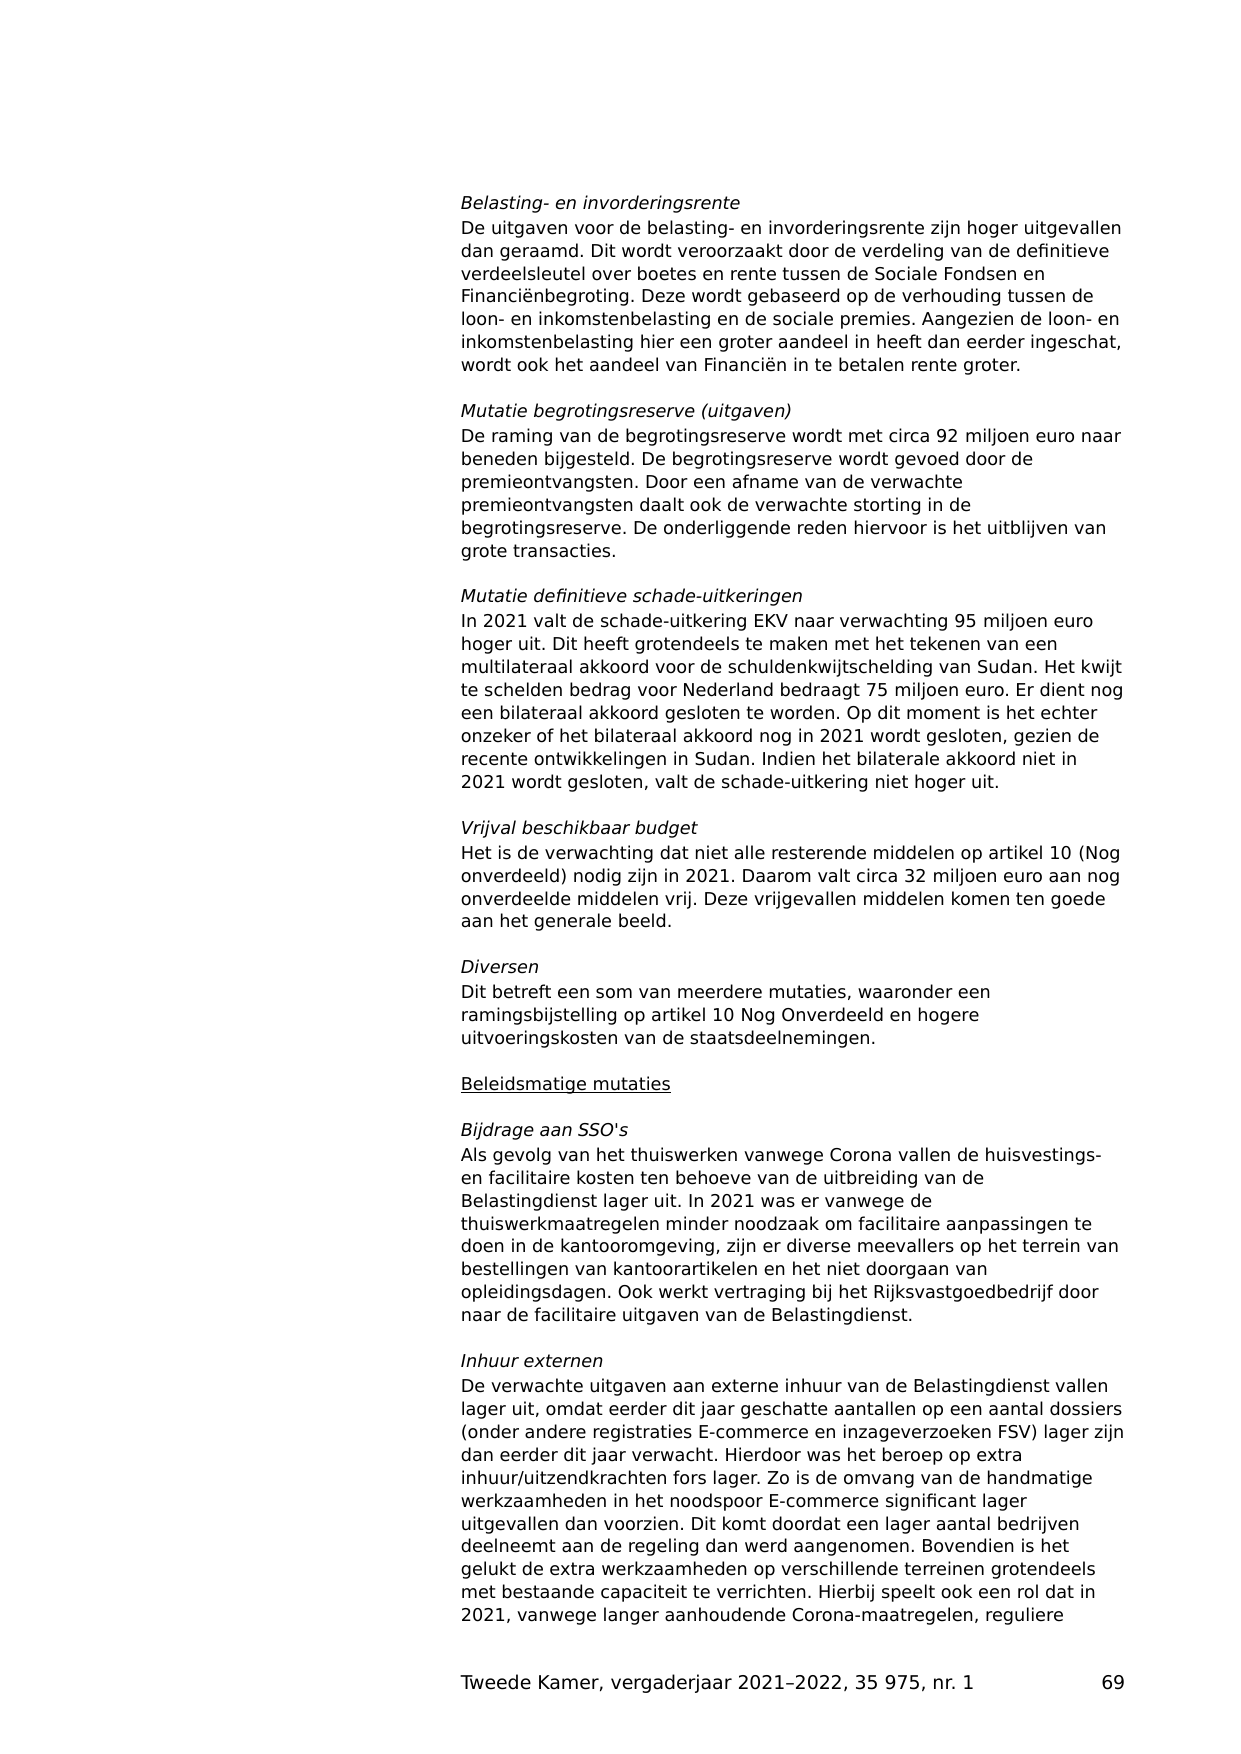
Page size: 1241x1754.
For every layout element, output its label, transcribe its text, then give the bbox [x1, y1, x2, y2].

text Dit betreft een som van meerdere mutaties, waaronder een ramingsbijstelling op artikel 10 Nog Onverdeeld en hogere uitvoeringskosten van de staatsdeelnemingen. [461, 980, 1125, 1049]
text Mutatie definitieve schade-uitkeringen [461, 584, 1125, 607]
text Inhuur externen [461, 1349, 1125, 1372]
text Beleidsmatige mutaties [461, 1072, 1125, 1095]
text Mutatie begrotingsreserve (uitgaven) [461, 399, 1125, 422]
text Bijdrage aan SSO's [461, 1118, 1125, 1141]
text De uitgaven voor de belasting- en invorderingsrente zijn hoger uitgevallen dan geraamd. Dit wordt veroorzaakt door de verdeling van de definitieve verdeelsleutel over boetes en rente tussen de Sociale Fondsen en Financiënbegroting. Deze wordt gebaseerd op de verhouding tussen de loon- en inkomstenbelasting en de sociale premies. Aangezien de loon- en inkomstenbelasting hier een groter aandeel in heeft dan eerder ingeschat, wordt ook het aandeel van Financiën in te betalen rente groter. [461, 216, 1125, 376]
text Diversen [461, 955, 1125, 978]
text Het is de verwachting dat niet alle resterende middelen op artikel 10 (Nog onverdeeld) nodig zijn in 2021. Daarom valt circa 32 miljoen euro aan nog onverdeelde middelen vrij. Deze vrijgevallen middelen komen ten goede aan het generale beeld. [461, 841, 1125, 932]
text In 2021 valt de schade-uitkering EKV naar verwachting 95 miljoen euro hoger uit. Dit heeft grotendeels te maken met het tekenen van een multilateraal akkoord voor de schuldenkwijtschelding van Sudan. Het kwijt te schelden bedrag voor Nederland bedraagt 75 miljoen euro. Er dient nog een bilateraal akkoord gesloten te worden. Op dit moment is het echter onzeker of het bilateraal akkoord nog in 2021 wordt gesloten, gezien de recente ontwikkelingen in Sudan. Indien het bilaterale akkoord niet in 2021 wordt gesloten, valt de schade-uitkering niet hoger uit. [461, 609, 1125, 793]
text Als gevolg van het thuiswerken vanwege Corona vallen de huisvestings- en facilitaire kosten ten behoeve van de uitbreiding van de Belastingdienst lager uit. In 2021 was er vanwege de thuiswerkmaatregelen minder noodzaak om facilitaire aanpassingen te doen in de kantooromgeving, zijn er diverse meevallers op het terrein van bestellingen van kantoorartikelen en het niet doorgaan van opleidingsdagen. Ook werkt vertraging bij het Rijksvastgoedbedrijf door naar de facilitaire uitgaven van de Belastingdienst. [461, 1143, 1125, 1326]
text De verwachte uitgaven aan externe inhuur van de Belastingdienst vallen lager uit, omdat eerder dit jaar geschatte aantallen op een aantal dossiers (onder andere registraties E-commerce en inzageverzoeken FSV) lager zijn dan eerder dit jaar verwacht. Hierdoor was het beroep op extra inhuur/uitzendkrachten fors lager. Zo is de omvang van de handmatige werkzaamheden in het noodspoor E-commerce significant lager uitgevallen dan voorzien. Dit komt doordat een lager aantal bedrijven deelneemt aan de regeling dan werd aangenomen. Bovendien is het gelukt de extra werkzaamheden op verschillende terreinen grotendeels met bestaande capaciteit te verrichten. Hierbij speelt ook een rol dat in 2021, vanwege langer aanhoudende Corona-maatregelen, reguliere [461, 1374, 1125, 1626]
text Belasting- en invorderingsrente [461, 191, 1125, 214]
text Vrijval beschikbaar budget [461, 816, 1125, 839]
text De raming van de begrotingsreserve wordt met circa 92 miljoen euro naar beneden bijgesteld. De begrotingsreserve wordt gevoed door de premieontvangsten. Door een afname van de verwachte premieontvangsten daalt ook de verwachte storting in de begrotingsreserve. De onderliggende reden hiervoor is het uitblijven van grote transacties. [461, 424, 1125, 562]
